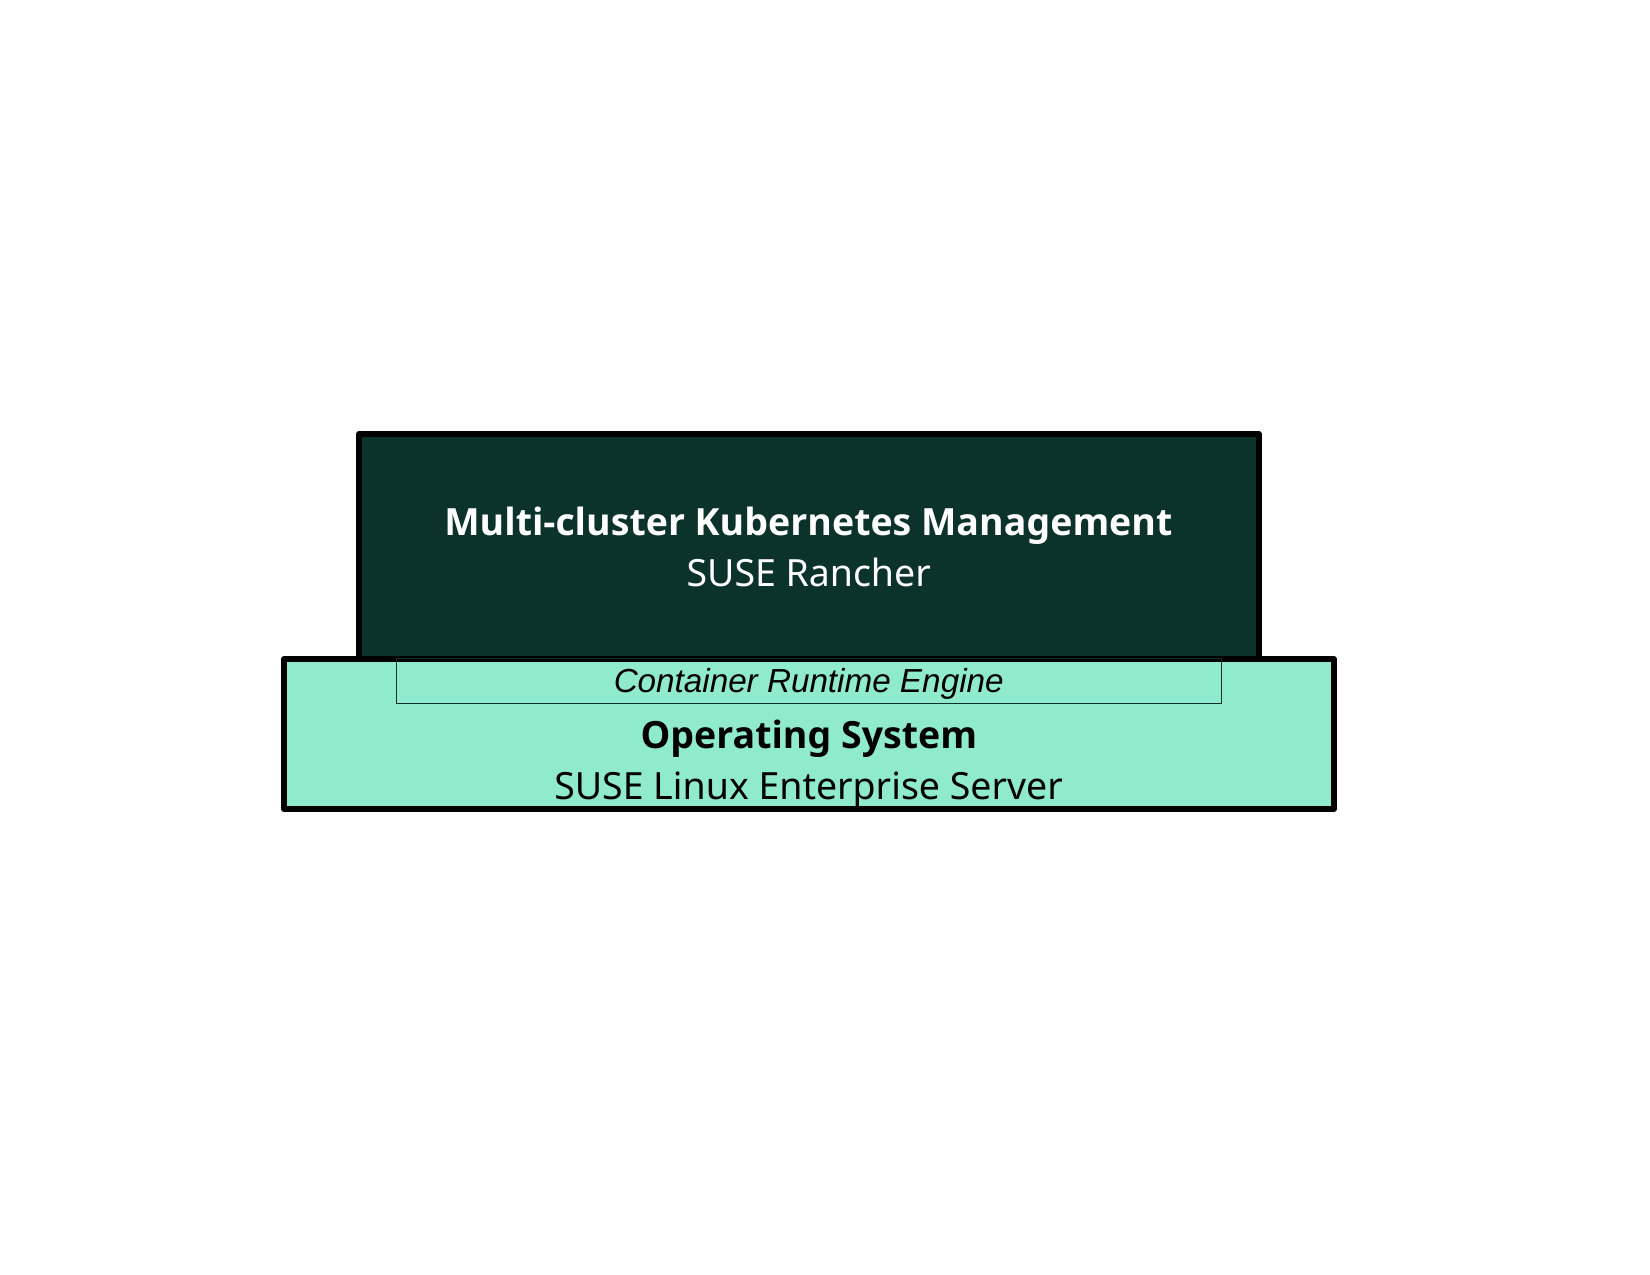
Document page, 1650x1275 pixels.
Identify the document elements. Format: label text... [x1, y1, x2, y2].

text_box Multi-cluster Kubernetes Management SUSE Rancher [358, 433, 1259, 659]
text_box Operating System SUSE Linux Enterprise Server [283, 658, 1334, 809]
text_box Container Runtime Engine [396, 658, 1222, 704]
